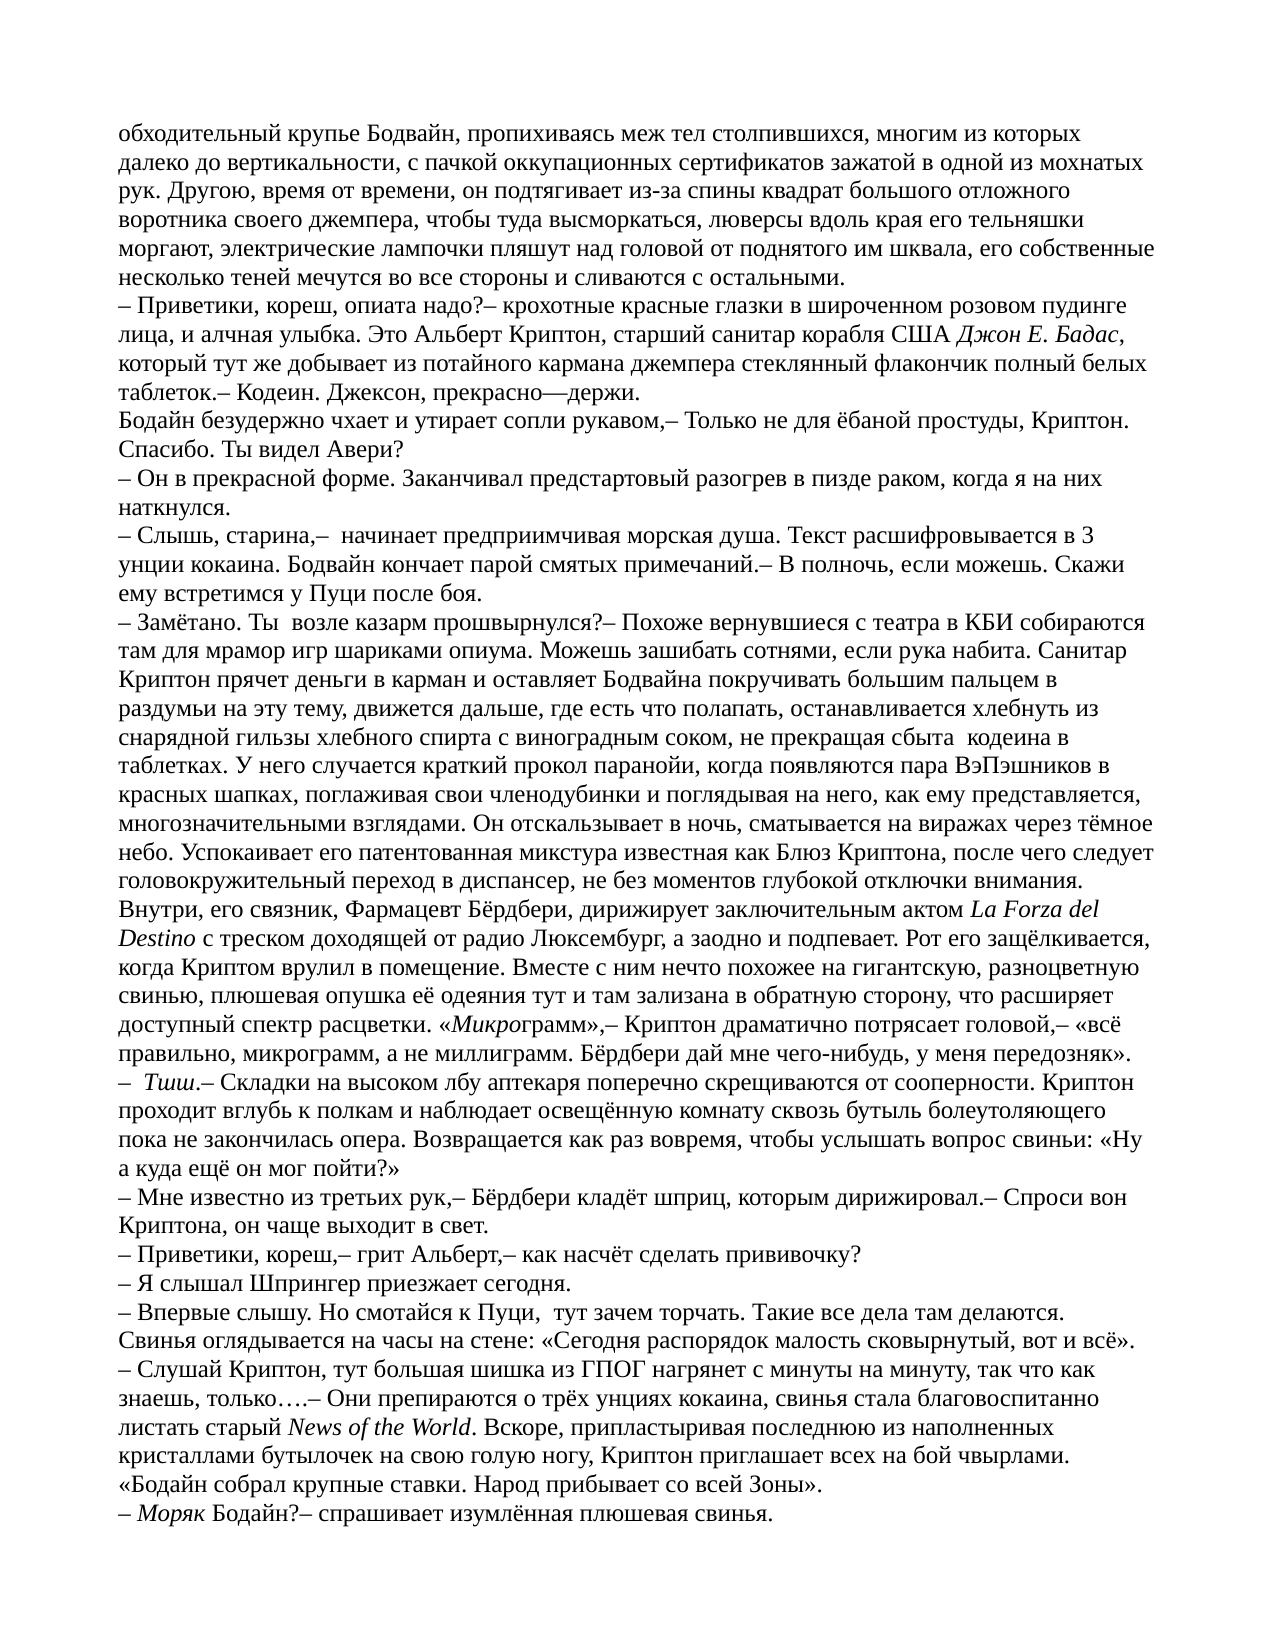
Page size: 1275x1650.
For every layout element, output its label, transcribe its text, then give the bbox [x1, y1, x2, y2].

text – Приветики, кореш,– грит Альберт,– как насчёт сделать прививочку? [118, 1239, 1157, 1268]
text – Замётано. Ты возле казарм прошвырнулся?– Похоже вернувшиеся с театра в КБИ собираются там для мрамор игр шариками опиума. Можешь зашибать сотнями, если рука набита. Санитар Криптон прячет деньги в карман и оставляет Бодвайна покручивать большим пальцем в раздумьи на эту тему, движется дальше, где есть что полапать, останавливается хлебнуть из снарядной гильзы хлебного спирта с виноградным соком, не прекращая сбыта кодеина в таблетках. У него случается краткий прокол паранойи, когда появляются пара ВэПэшников в красных шапках, поглаживая свои членодубинки и поглядывая на него, как ему представляется, многозначительными взглядами. Он отскальзывает в ночь, сматывается на виражах через тёмное небо. Успокаивает его патентованная микстура известная как Блюз Криптона, после чего следует головокружительный переход в диспансер, не без моментов глубокой отключки внимания. [118, 607, 1157, 894]
text – Он в прекрасной форме. Заканчивал предстартовый разогрев в пизде раком, когда я на них наткнулся. [118, 463, 1157, 521]
text Внутри, его связник, Фармацевт Бёрдбери, дирижирует заключительным актом La Forza del Destino с треском доходящей от радио Люксембург, а заодно и подпевает. Рот его защёлкивается, когда Криптом врулил в помещение. Вместе с ним нечто похожее на гигантскую, разноцветную свинью, плюшевая опушка её одеяния тут и там зализана в обратную сторону, что расширяет доступный спектр расцветки. «Микрограмм»,– Криптон драматично потрясает головой,– «всё правильно, микрограмм, а не миллиграмм. Бёрдбери дай мне чего-нибудь, у меня передозняк». [118, 894, 1157, 1067]
text обходительный крупье Бодвайн, пропихиваясь меж тел столпившихся, многим из которых далеко до вертикальности, с пачкой оккупационных сертификатов зажатой в одной из мохнатых рук. Другою, время от времени, он подтягивает из-за спины квадрат большого отложного воротника своего джемпера, чтобы туда высморкаться, люверсы вдоль края его тельняшки моргают, электрические лампочки пляшут над головой от поднятого им шквала, его собственные несколько теней мечутся во все стороны и сливаются с остальными. [118, 118, 1157, 291]
text – Слушай Криптон, тут большая шишка из ГПОГ нагрянет с минуты на минуту, так что как знаешь, только….– Они препираются о трёх унциях кокаина, свинья стала благовоспитанно листать старый News of the World. Вскоре, припластыривая последнюю из наполненных кристаллами бутылочек на свою голую ногу, Криптон приглашает всех на бой чвырлами. «Бодайн собрал крупные ставки. Народ прибывает со всей Зоны». [118, 1354, 1157, 1498]
text – Я слышал Шпрингер приезжает сегодня. [118, 1268, 1157, 1297]
text – Приветики, кореш, опиата надо?– крохотные красные глазки в широченном розовом пудинге лица, и алчная улыбка. Это Альберт Криптон, старший санитар корабля США Джон Е. Бадас, который тут же добывает из потайного кармана джемпера стеклянный флакончик полный белых таблеток.– Кодеин. Джексон, прекрасно—держи. [118, 291, 1157, 406]
text – Тшш.– Складки на высоком лбу аптекаря поперечно скрещиваются от сооперности. Криптон проходит вглубь к полкам и наблюдает освещённую комнату сквозь бутыль болеутоляющего пока не закончилась опера. Возвращается как раз вовремя, чтобы услышать вопрос свиньи: «Ну а куда ещё он мог пойти?» [118, 1067, 1157, 1182]
text – Впервые слышу. Но смотайся к Пуци, тут зачем торчать. Такие все дела там делаются. [118, 1297, 1157, 1326]
text Свинья оглядывается на часы на стене: «Сегодня распорядок малость сковырнутый, вот и всё». [118, 1326, 1157, 1354]
text – Мне известно из третьих рук,– Бёрдбери кладёт шприц, которым дирижировал.– Спроси вон Криптона, он чаще выходит в свет. [118, 1182, 1157, 1239]
text – Моряк Бодайн?– спрашивает изумлённая плюшевая свинья. [118, 1498, 1157, 1527]
text – Слышь, старина,– начинает предприимчивая морская душа. Текст расшифровывается в 3 унции кокаина. Бодвайн кончает парой смятых примечаний.– В полночь, если можешь. Скажи ему встретимся у Пуци после боя. [118, 521, 1157, 607]
text Бодайн безудержно чхает и утирает сопли рукавом,– Только не для ёбаной простуды, Криптон. Спасибо. Ты видел Авери? [118, 406, 1157, 463]
